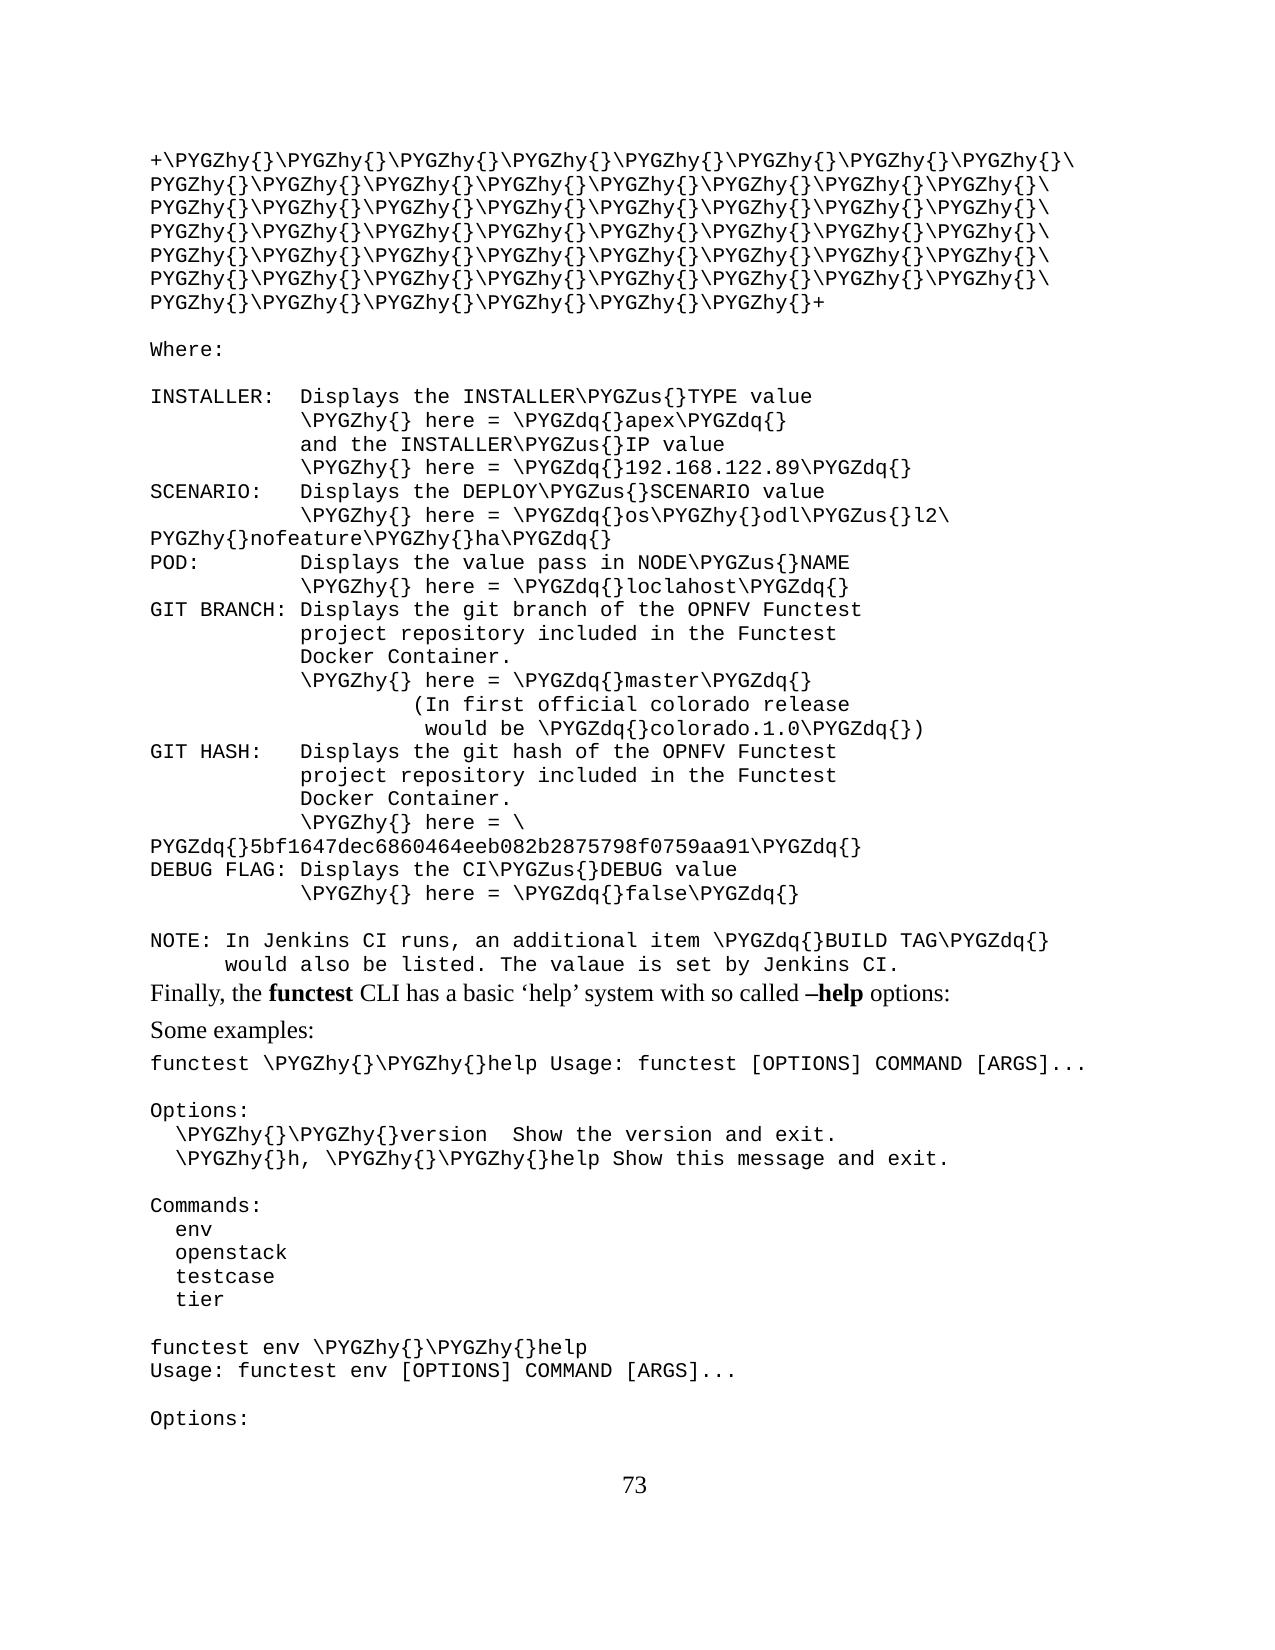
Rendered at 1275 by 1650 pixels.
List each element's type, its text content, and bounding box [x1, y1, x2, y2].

text \PYGZhy{} here = \PYGZdq{}5bf1647dec6860464eeb082b2875798f0759aa91\PYGZdq{} [150, 812, 1125, 859]
text Docker Container. [150, 647, 1125, 670]
text \PYGZhy{} here = \PYGZdq{}master\PYGZdq{} [150, 670, 1125, 694]
text NOTE: In Jenkins CI runs, an additional item \PYGZdq{}BUILD TAG\PYGZdq{} [150, 930, 1125, 954]
text Usage: functest env [OPTIONS] COMMAND [ARGS]... [150, 1360, 1125, 1384]
text \PYGZhy{} here = \PYGZdq{}loclahost\PYGZdq{} [150, 576, 1125, 599]
text \PYGZhy{}\PYGZhy{}version Show the version and exit. [150, 1124, 1125, 1148]
text Some examples: [150, 1015, 1125, 1044]
text testcase [150, 1266, 1125, 1289]
text project repository included in the Functest [150, 623, 1125, 647]
text Options: [150, 1100, 1125, 1124]
text tier [150, 1289, 1125, 1313]
text and the INSTALLER\PYGZus{}IP value [150, 434, 1125, 457]
text openstack [150, 1242, 1125, 1266]
text \PYGZhy{} here = \PYGZdq{}false\PYGZdq{} [150, 883, 1125, 907]
text +\PYGZhy{}\PYGZhy{}\PYGZhy{}\PYGZhy{}\PYGZhy{}\PYGZhy{}\PYGZhy{}\PYGZhy{}\PYGZhy{}\PYGZhy{}\PYGZhy{}\PYGZhy{}\PYGZhy{}\PYGZhy{}\PYGZhy{}\PYGZhy{}\PYGZhy{}\PYGZhy{}\PYGZhy{}\PYGZhy{}\PYGZhy{}\PYGZhy{}\PYGZhy{}\PYGZhy{}\PYGZhy{}\PYGZhy{}\PYGZhy{}\PYGZhy{}\PYGZhy{}\PYGZhy{}\PYGZhy{}\PYGZhy{}\PYGZhy{}\PYGZhy{}\PYGZhy{}\PYGZhy{}\PYGZhy{}\PYGZhy{}\PYGZhy{}\PYGZhy{}\PYGZhy{}\PYGZhy{}\PYGZhy{}\PYGZhy{}\PYGZhy{}\PYGZhy{}\PYGZhy{}\PYGZhy{}\PYGZhy{}\PYGZhy{}\PYGZhy{}\PYGZhy{}\PYGZhy{}\PYGZhy{}+ [150, 150, 1125, 316]
text Finally, the functest CLI has a basic ‘help’ system with so called –help options: [150, 978, 1125, 1006]
text env [150, 1218, 1125, 1242]
text functest env \PYGZhy{}\PYGZhy{}help [150, 1337, 1125, 1360]
text Where: [150, 339, 1125, 363]
text SCENARIO: Displays the DEPLOY\PYGZus{}SCENARIO value [150, 481, 1125, 505]
text Options: [150, 1408, 1125, 1431]
text \PYGZhy{} here = \PYGZdq{}os\PYGZhy{}odl\PYGZus{}l2\PYGZhy{}nofeature\PYGZhy{}ha\PYGZdq{} [150, 505, 1125, 552]
text (In first official colorado release [150, 694, 1125, 717]
text functest \PYGZhy{}\PYGZhy{}help Usage: functest [OPTIONS] COMMAND [ARGS]... [150, 1053, 1125, 1077]
text \PYGZhy{}h, \PYGZhy{}\PYGZhy{}help Show this message and exit. [150, 1148, 1125, 1171]
text project repository included in the Functest [150, 765, 1125, 788]
text INSTALLER: Displays the INSTALLER\PYGZus{}TYPE value [150, 386, 1125, 410]
text \PYGZhy{} here = \PYGZdq{}apex\PYGZdq{} [150, 410, 1125, 434]
text would also be listed. The valaue is set by Jenkins CI. [150, 954, 1125, 978]
text DEBUG FLAG: Displays the CI\PYGZus{}DEBUG value [150, 859, 1125, 883]
text GIT HASH: Displays the git hash of the OPNFV Functest [150, 741, 1125, 765]
text Docker Container. [150, 788, 1125, 812]
text would be \PYGZdq{}colorado.1.0\PYGZdq{}) [150, 717, 1125, 741]
text Commands: [150, 1195, 1125, 1218]
text GIT BRANCH: Displays the git branch of the OPNFV Functest [150, 599, 1125, 623]
text POD: Displays the value pass in NODE\PYGZus{}NAME [150, 552, 1125, 576]
text \PYGZhy{} here = \PYGZdq{}192.168.122.89\PYGZdq{} [150, 457, 1125, 481]
